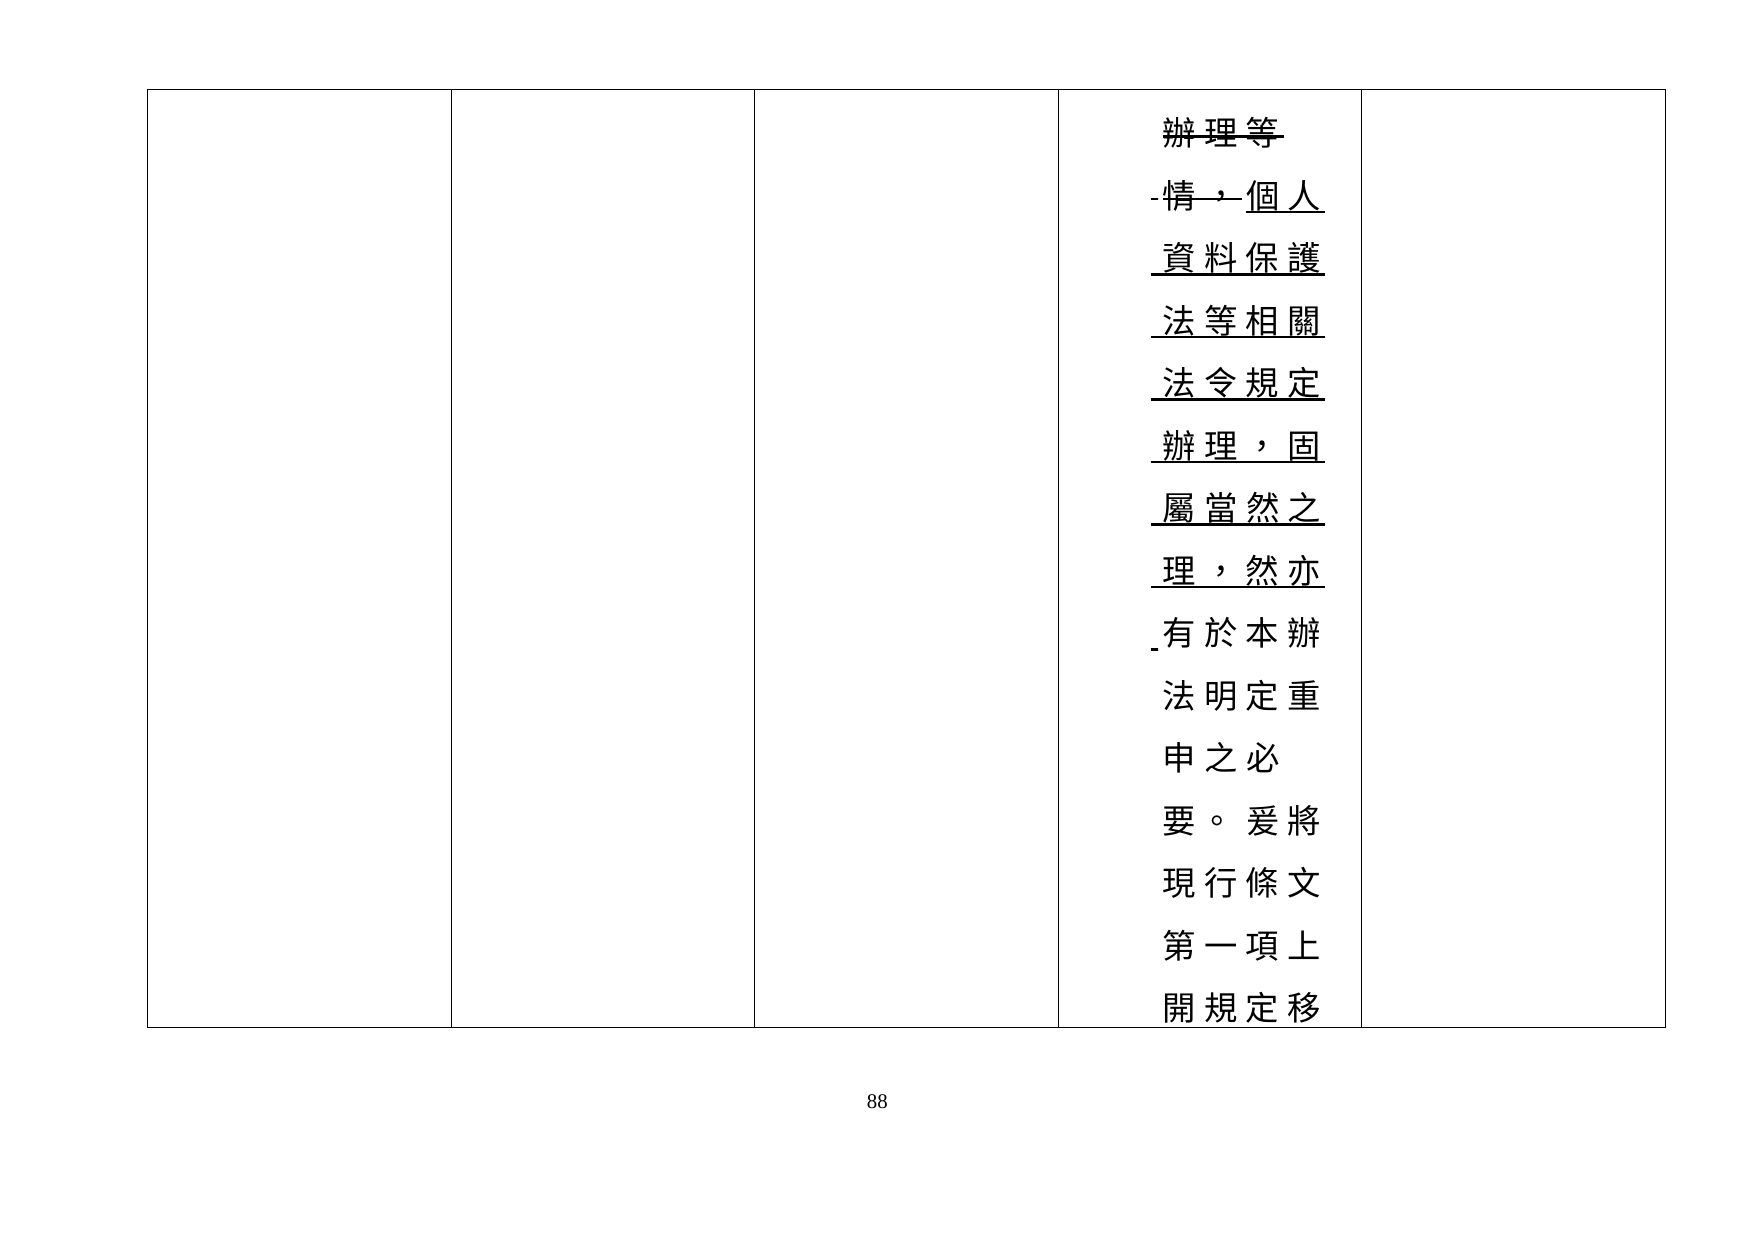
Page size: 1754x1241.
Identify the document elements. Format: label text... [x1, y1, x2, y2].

table_cell [452, 90, 754, 1027]
table_cell [755, 90, 1058, 1027]
table_cell [1362, 90, 1665, 1027]
table_cell [148, 90, 451, 1027]
table_cell 辦理等情，個人資料保護法等相關法令規定辦理，固屬當然之理，然亦有於本辦法明定重申之必要。爰將現行條文第一項上開規定移 [1059, 90, 1361, 1027]
